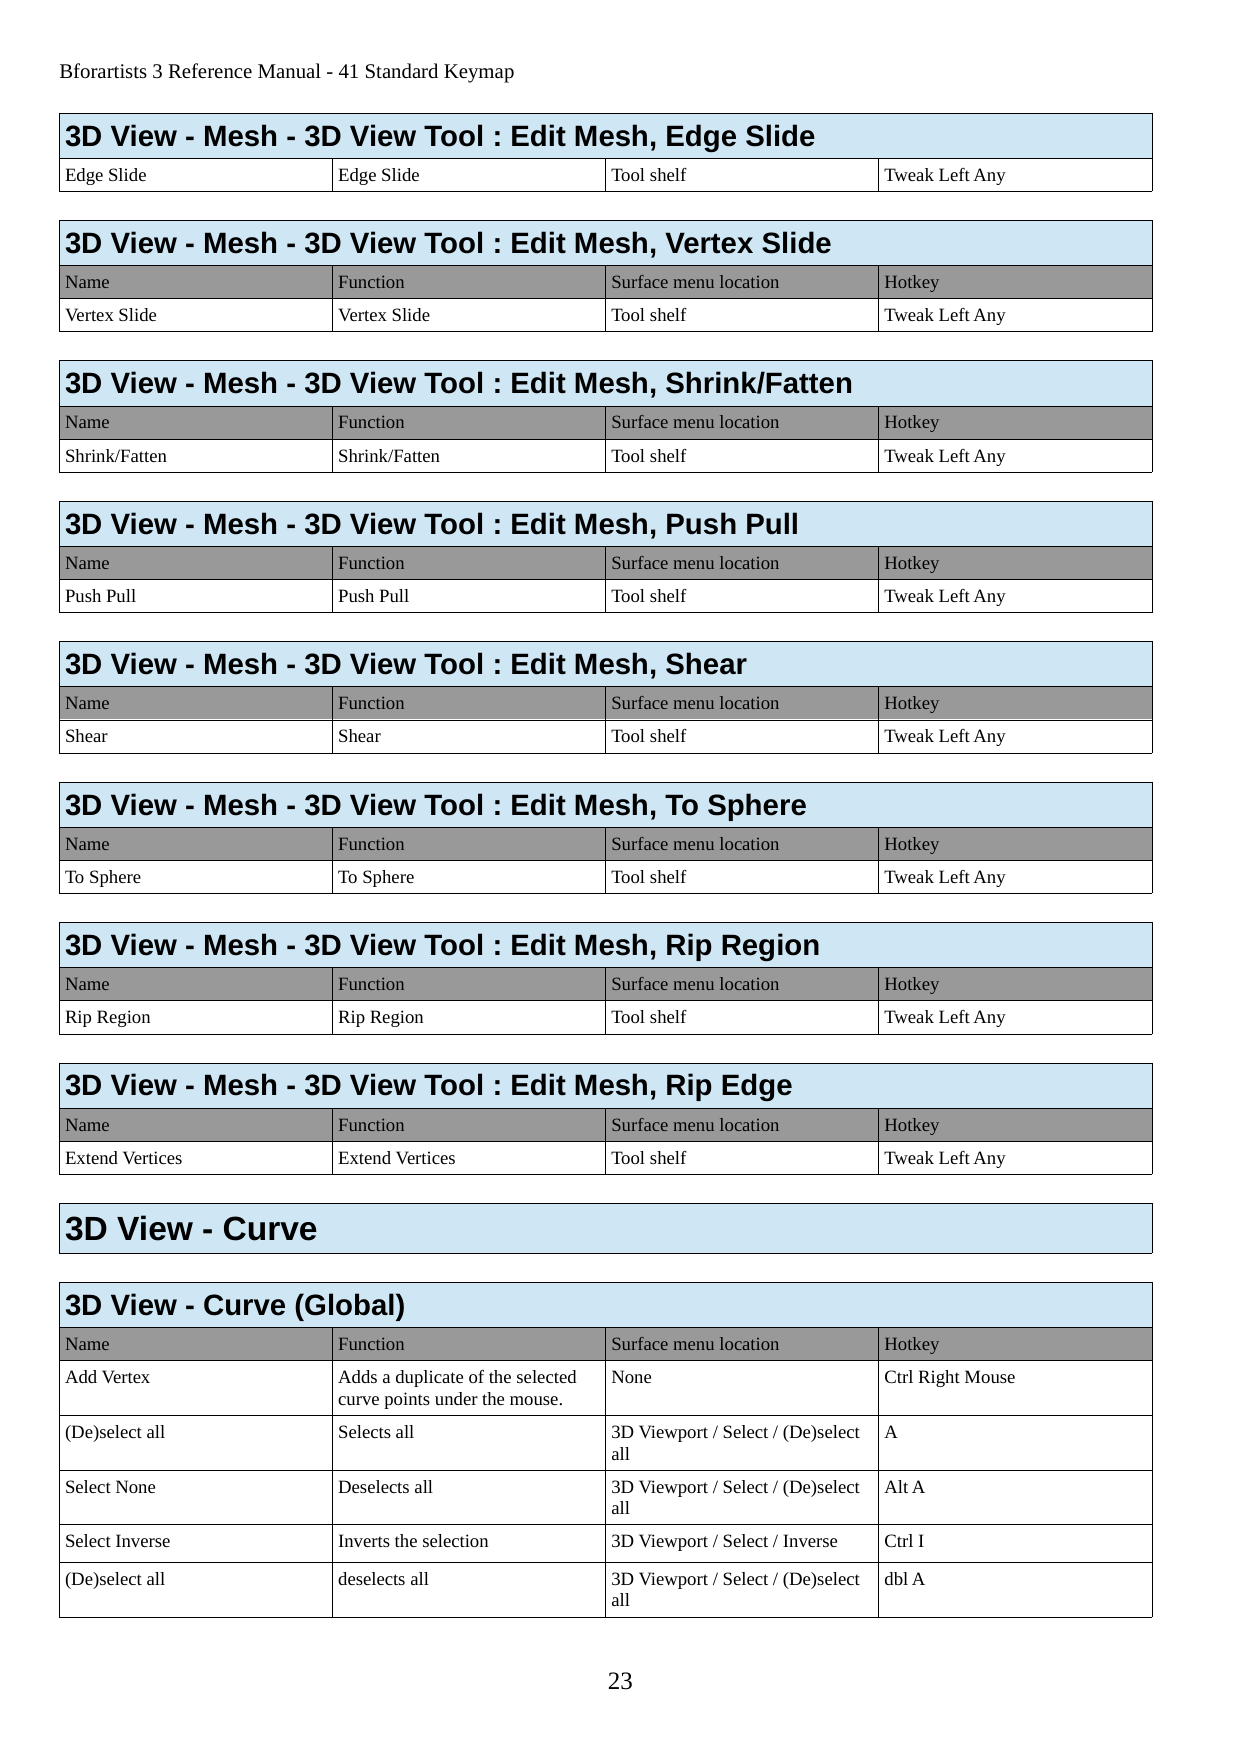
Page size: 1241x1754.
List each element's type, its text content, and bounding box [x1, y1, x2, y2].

table_cell Push Pull [60, 580, 332, 612]
table_cell Select None [60, 1471, 332, 1524]
table_cell Vertex Slide [60, 299, 332, 331]
table_cell Surface menu location [606, 1109, 878, 1141]
table_cell Ctrl I [879, 1525, 1152, 1562]
table_cell Name [60, 547, 332, 579]
table_cell Tweak Left Any [879, 1142, 1152, 1174]
table_cell Function [333, 687, 605, 719]
table_cell Adds a duplicate of the selected curve points under the mouse. [333, 1361, 605, 1415]
table_cell Surface menu location [606, 968, 878, 1000]
table_cell Inverts the selection [333, 1525, 605, 1562]
table_cell Deselects all [333, 1471, 605, 1524]
table_header 3D View - Mesh - 3D View Tool : Edit Mesh, Push Pull [60, 502, 1152, 546]
table_cell Name [60, 407, 332, 439]
table_cell None [606, 1361, 878, 1415]
table_cell (De)select all [60, 1416, 332, 1470]
table_cell A [879, 1416, 1152, 1470]
table_cell Tool shelf [606, 580, 878, 612]
table_cell Tool shelf [606, 1142, 878, 1174]
table_cell Shrink/Fatten [60, 440, 332, 472]
table_cell Hotkey [879, 687, 1152, 719]
table_header 3D View - Mesh - 3D View Tool : Edit Mesh, Rip Edge [60, 1064, 1152, 1108]
table_cell Hotkey [879, 1109, 1152, 1141]
table_cell Shear [60, 721, 332, 753]
table_cell Hotkey [879, 1328, 1152, 1360]
table_header 3D View - Curve [60, 1204, 1152, 1253]
table_cell Name [60, 1109, 332, 1141]
table_cell Function [333, 968, 605, 1000]
table_cell 3D Viewport / Select / (De)select all [606, 1416, 878, 1470]
table_cell Push Pull [333, 580, 605, 612]
table_cell Ctrl Right Mouse [879, 1361, 1152, 1415]
table_cell Tool shelf [606, 1001, 878, 1033]
table_cell To Sphere [333, 861, 605, 893]
table_cell Tool shelf [606, 861, 878, 893]
table_cell To Sphere [60, 861, 332, 893]
table_header 3D View - Mesh - 3D View Tool : Edit Mesh, Shear [60, 642, 1152, 686]
table_header 3D View - Mesh - 3D View Tool : Edit Mesh, Shrink/Fatten [60, 361, 1152, 406]
table_header 3D View - Mesh - 3D View Tool : Edit Mesh, To Sphere [60, 783, 1152, 827]
table_cell Shear [333, 721, 605, 753]
table_cell Surface menu location [606, 407, 878, 439]
table_cell Vertex Slide [333, 299, 605, 331]
table_cell Add Vertex [60, 1361, 332, 1415]
table_cell Rip Region [60, 1001, 332, 1033]
table_cell Function [333, 547, 605, 579]
table_header 3D View - Curve (Global) [60, 1283, 1152, 1327]
table_cell Surface menu location [606, 547, 878, 579]
table_cell dbl A [879, 1563, 1152, 1617]
table_cell Select Inverse [60, 1525, 332, 1562]
table_cell Tweak Left Any [879, 721, 1152, 753]
table_cell Name [60, 828, 332, 860]
table_header 3D View - Mesh - 3D View Tool : Edit Mesh, Edge Slide [60, 114, 1152, 158]
table_cell Tweak Left Any [879, 1001, 1152, 1033]
table_cell Tool shelf [606, 721, 878, 753]
table_cell Hotkey [879, 407, 1152, 439]
table_cell Hotkey [879, 968, 1152, 1000]
table_cell Function [333, 1109, 605, 1141]
table_cell Extend Vertices [333, 1142, 605, 1174]
table_cell Shrink/Fatten [333, 440, 605, 472]
table_cell Tool shelf [606, 440, 878, 472]
table_cell Surface menu location [606, 687, 878, 719]
table_header 3D View - Mesh - 3D View Tool : Edit Mesh, Rip Region [60, 923, 1152, 967]
table_cell Function [333, 1328, 605, 1360]
table_cell Tool shelf [606, 159, 878, 191]
table_cell Tweak Left Any [879, 159, 1152, 191]
table_cell Surface menu location [606, 828, 878, 860]
table_cell Name [60, 1328, 332, 1360]
table_cell Surface menu location [606, 1328, 878, 1360]
table_cell deselects all [333, 1563, 605, 1617]
table_cell Edge Slide [60, 159, 332, 191]
table_cell Function [333, 828, 605, 860]
table_cell 3D Viewport / Select / Inverse [606, 1525, 878, 1562]
table_cell Tweak Left Any [879, 861, 1152, 893]
table_cell Hotkey [879, 547, 1152, 579]
table_cell Name [60, 968, 332, 1000]
table_cell Hotkey [879, 828, 1152, 860]
table_cell Surface menu location [606, 266, 878, 298]
table_cell Selects all [333, 1416, 605, 1470]
table_cell Hotkey [879, 266, 1152, 298]
table_cell Tweak Left Any [879, 580, 1152, 612]
table_cell Tweak Left Any [879, 440, 1152, 472]
table_cell Extend Vertices [60, 1142, 332, 1174]
table_cell Tool shelf [606, 299, 878, 331]
table_cell Name [60, 687, 332, 719]
table_cell 3D Viewport / Select / (De)select all [606, 1563, 878, 1617]
table_cell Edge Slide [333, 159, 605, 191]
table_cell Alt A [879, 1471, 1152, 1524]
table_cell (De)select all [60, 1563, 332, 1617]
table_cell Rip Region [333, 1001, 605, 1033]
table_cell Function [333, 266, 605, 298]
table_cell Function [333, 407, 605, 439]
table_cell Tweak Left Any [879, 299, 1152, 331]
table_cell 3D Viewport / Select / (De)select all [606, 1471, 878, 1524]
table_cell Name [60, 266, 332, 298]
table_header 3D View - Mesh - 3D View Tool : Edit Mesh, Vertex Slide [60, 221, 1152, 265]
